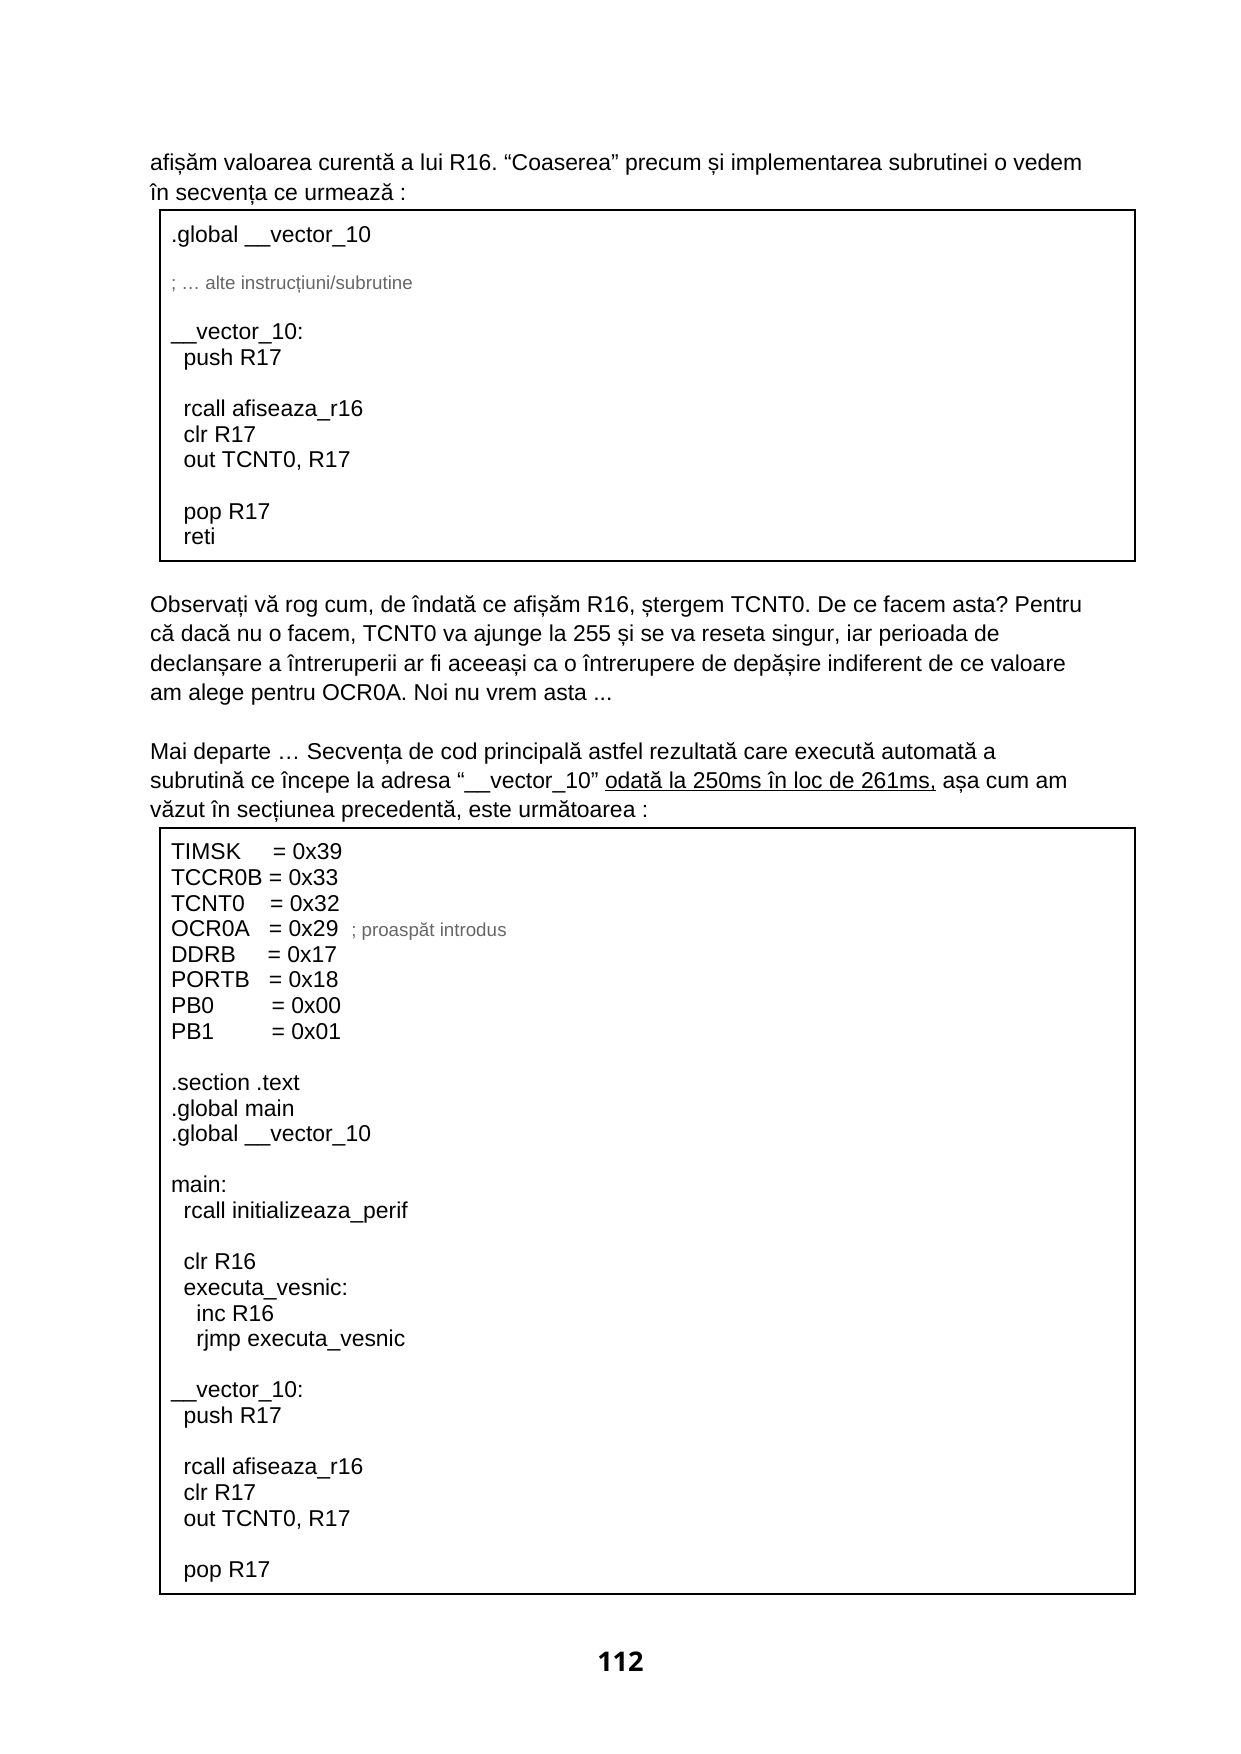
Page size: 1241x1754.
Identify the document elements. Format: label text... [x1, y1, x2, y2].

text Mai departe … Secvența de cod principală astfel rezultată care execută automată a subrutină ce începe la adresa “__vector_10” odată la 250ms în loc de 261ms, așa cum am văzut în secțiunea precedentă, este următoarea : [150, 738, 1091, 823]
text afișăm valoarea curentă a lui R16. “Coaserea” precum și implementarea subrutinei o vedem în secvența ce urmează : [150, 150, 1091, 205]
text Observați vă rog cum, de îndată ce afișăm R16, ștergem TCNT0. De ce facem asta? Pentru că dacă nu o facem, TCNT0 va ajunge la 255 și se va reseta singur, iar perioada de declanșare a întreruperii ar fi aceeași ca o întrerupere de depășire indiferent de ce valoare am alege pentru OCR0A. Noi nu vrem asta ... [150, 592, 1091, 705]
table_header TIMSK = 0x39 TCCR0B = 0x33 TCNT0 = 0x32 OCR0A = 0x29 ; proaspăt introdus DDRB = 0x17 PORTB = 0x18 PB0 = 0x00 PB1 = 0x01 .section .text .global main .global __vector_10 main: rcall initializeaza_perif clr R16 executa_vesnic: inc R16 rjmp executa_vesnic __vector_10: push R17 rcall afiseaza_r16 clr R17 out TCNT0, R17 pop R17 [161, 829, 1134, 1593]
table_header .global __vector_10 ; … alte instrucțiuni/subrutine __vector_10: push R17 rcall afiseaza_r16 clr R17 out TCNT0, R17 pop R17 reti [161, 211, 1134, 560]
